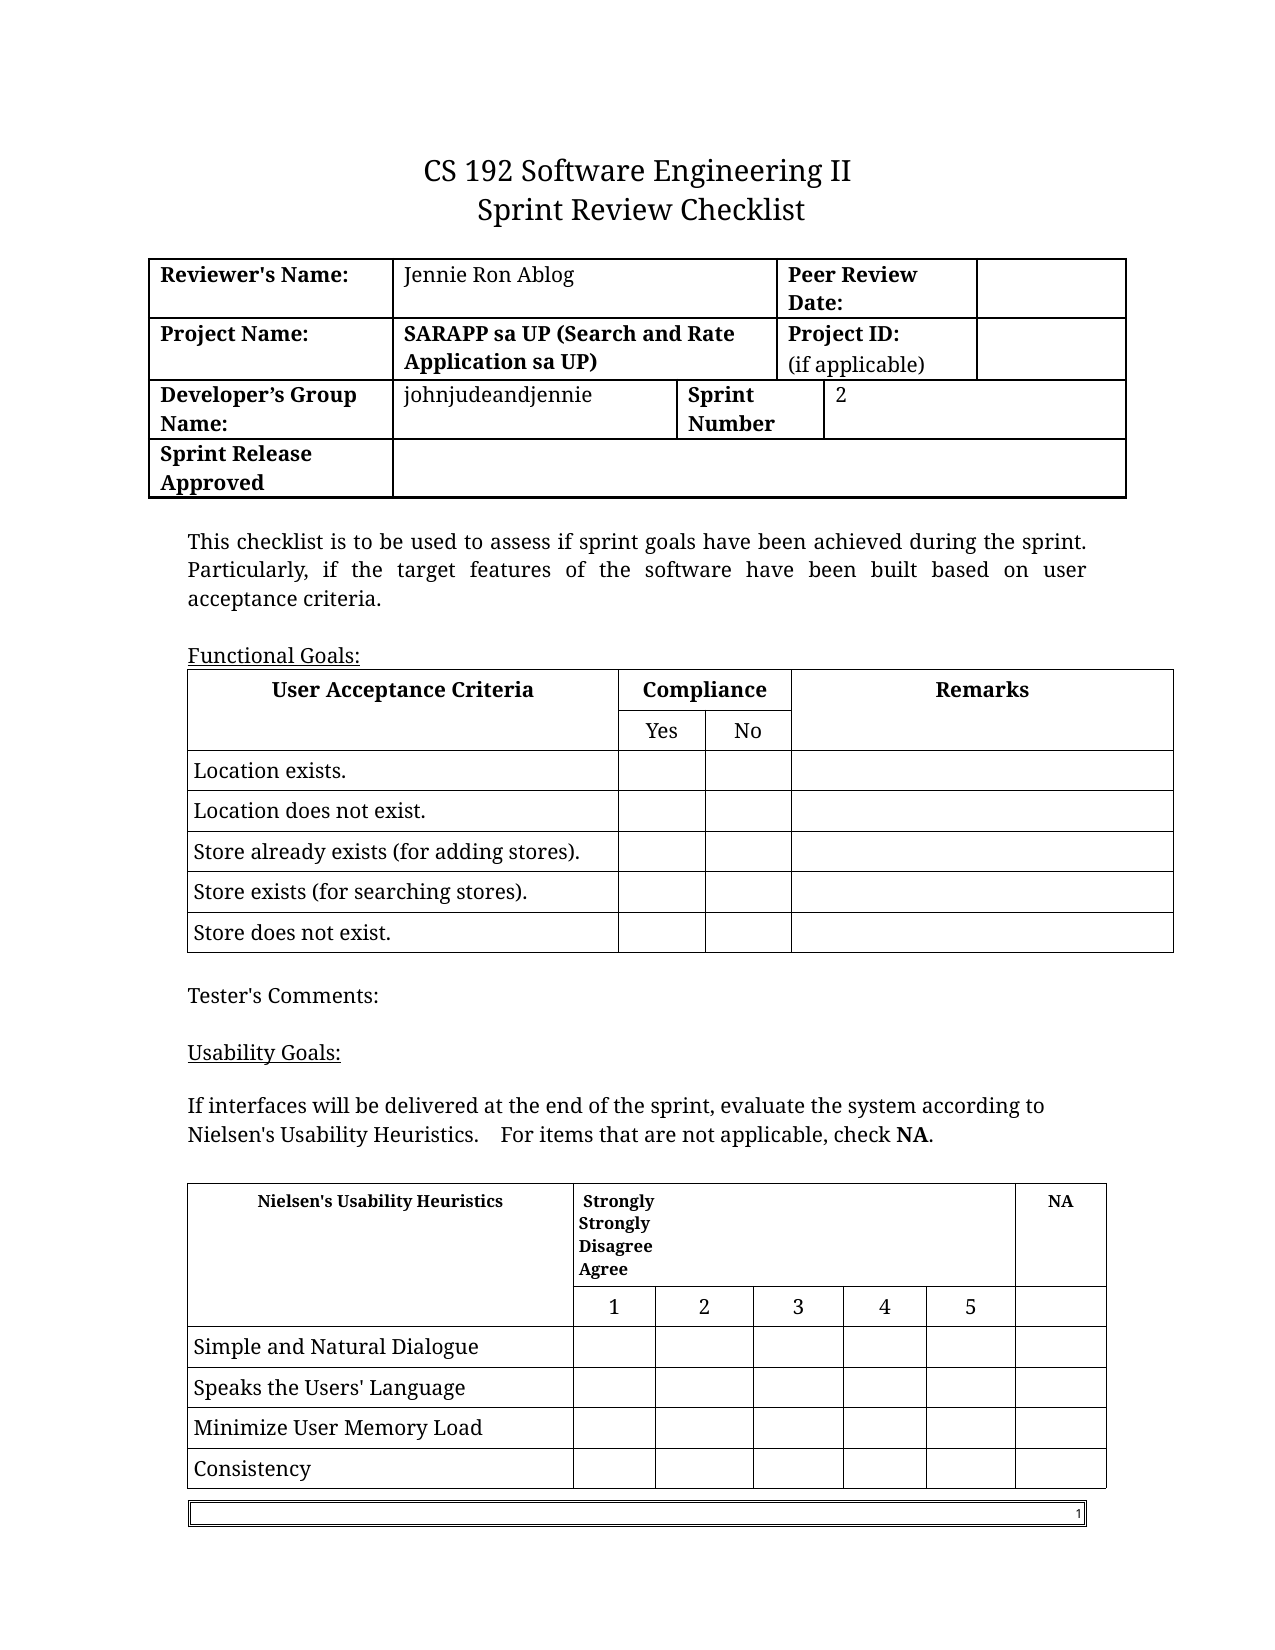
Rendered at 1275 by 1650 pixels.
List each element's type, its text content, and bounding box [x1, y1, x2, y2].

table_cell [844, 1368, 926, 1407]
table_header Nielsen's Usability Heuristics [188, 1184, 573, 1326]
text CS 192 Software Engineering II [187, 150, 1087, 190]
table_cell [1016, 1287, 1106, 1326]
text Functional Goals: [187, 641, 1087, 669]
table_cell 2 [656, 1287, 753, 1326]
table_cell (if applicable) [778, 348, 976, 378]
table_cell [927, 1368, 1015, 1407]
table_cell [844, 1408, 926, 1447]
table_cell [574, 1408, 655, 1447]
table_cell [706, 791, 791, 831]
table_cell [754, 1449, 843, 1488]
table_cell [619, 832, 705, 871]
table_cell [574, 1368, 655, 1407]
table_cell [619, 751, 705, 790]
table_cell [619, 913, 705, 952]
table_cell [656, 1408, 753, 1447]
table_cell Location exists. [188, 751, 618, 790]
table_cell Store does not exist. [188, 913, 618, 952]
table_cell Store exists (for searching stores). [188, 872, 618, 912]
table_cell [792, 791, 1173, 831]
table_cell Developer’s Group Name: [150, 381, 392, 437]
table_cell [574, 1327, 655, 1367]
table_cell 4 [844, 1287, 926, 1326]
table_cell Consistency [188, 1449, 573, 1488]
text Usability Goals: [187, 1038, 1087, 1066]
table_cell 3 [754, 1287, 843, 1326]
table_header [978, 260, 1125, 317]
table_cell [927, 1408, 1015, 1447]
table_cell [754, 1408, 843, 1447]
table_cell [706, 872, 791, 912]
table_cell [1016, 1408, 1106, 1447]
table_cell Minimize User Memory Load [188, 1408, 573, 1447]
table_cell [706, 832, 791, 871]
table_cell 2 [825, 381, 1125, 437]
table_cell Simple and Natural Dialogue [188, 1327, 573, 1367]
table_cell [1016, 1327, 1106, 1367]
table_cell [656, 1368, 753, 1407]
table_cell [844, 1449, 926, 1488]
table_cell [927, 1449, 1015, 1488]
table_cell [574, 1449, 655, 1488]
text Sprint Review Checklist [187, 190, 1087, 229]
table_cell 5 [927, 1287, 1015, 1326]
table_cell johnjudeandjennie [394, 381, 676, 437]
table_cell [656, 1449, 753, 1488]
table_cell [792, 832, 1173, 871]
table_cell Store already exists (for adding stores). [188, 832, 618, 871]
table_cell Project Name: [150, 319, 392, 378]
table_cell [792, 872, 1173, 912]
table_cell Project ID: [778, 319, 976, 348]
table_cell [792, 913, 1173, 952]
table_cell Location does not exist. [188, 791, 618, 831]
table_cell 1 [574, 1287, 655, 1326]
table_cell [1016, 1449, 1106, 1488]
table_cell [706, 751, 791, 790]
table_cell [754, 1327, 843, 1367]
table_header Remarks [792, 670, 1173, 750]
table_header Peer Review Date: [778, 260, 976, 317]
table_cell Yes [619, 711, 705, 750]
subtitle If interfaces will be delivered at the end of the sprint, evaluate the system according to Nielsen's Usability Heuristics. For items that are not applicable, check NA. [187, 1091, 1087, 1148]
table_header Jennie Ron Ablog [394, 260, 776, 317]
table_cell Sprint Release Approved [150, 440, 392, 496]
table_cell [706, 913, 791, 952]
table_cell Speaks the Users' Language [188, 1368, 573, 1407]
table_header Strongly Strongly Disagree Agree [574, 1184, 1015, 1286]
table_cell SARAPP sa UP (Search and Rate Application sa UP) [394, 319, 776, 378]
table_cell [656, 1327, 753, 1367]
table_cell [792, 751, 1173, 790]
table_cell Sprint Number [678, 381, 823, 437]
text This checklist is to be used to assess if sprint goals have been achieved during the sprint. Particularly, if the target features of the software have been built based on user acceptance criteria. [187, 527, 1087, 612]
table_cell [927, 1327, 1015, 1367]
table_header Reviewer's Name: [150, 260, 392, 317]
table_cell [619, 872, 705, 912]
text Tester's Comments: [187, 981, 1087, 1009]
table_cell [619, 791, 705, 831]
table_cell [844, 1327, 926, 1367]
table_header Compliance [619, 670, 791, 709]
table_header NA [1016, 1184, 1106, 1286]
table_header User Acceptance Criteria [188, 670, 618, 750]
table_cell [394, 440, 1125, 496]
table_cell No [706, 711, 791, 750]
table_cell [1016, 1368, 1106, 1407]
table_cell [978, 319, 1125, 378]
table_cell [754, 1368, 843, 1407]
